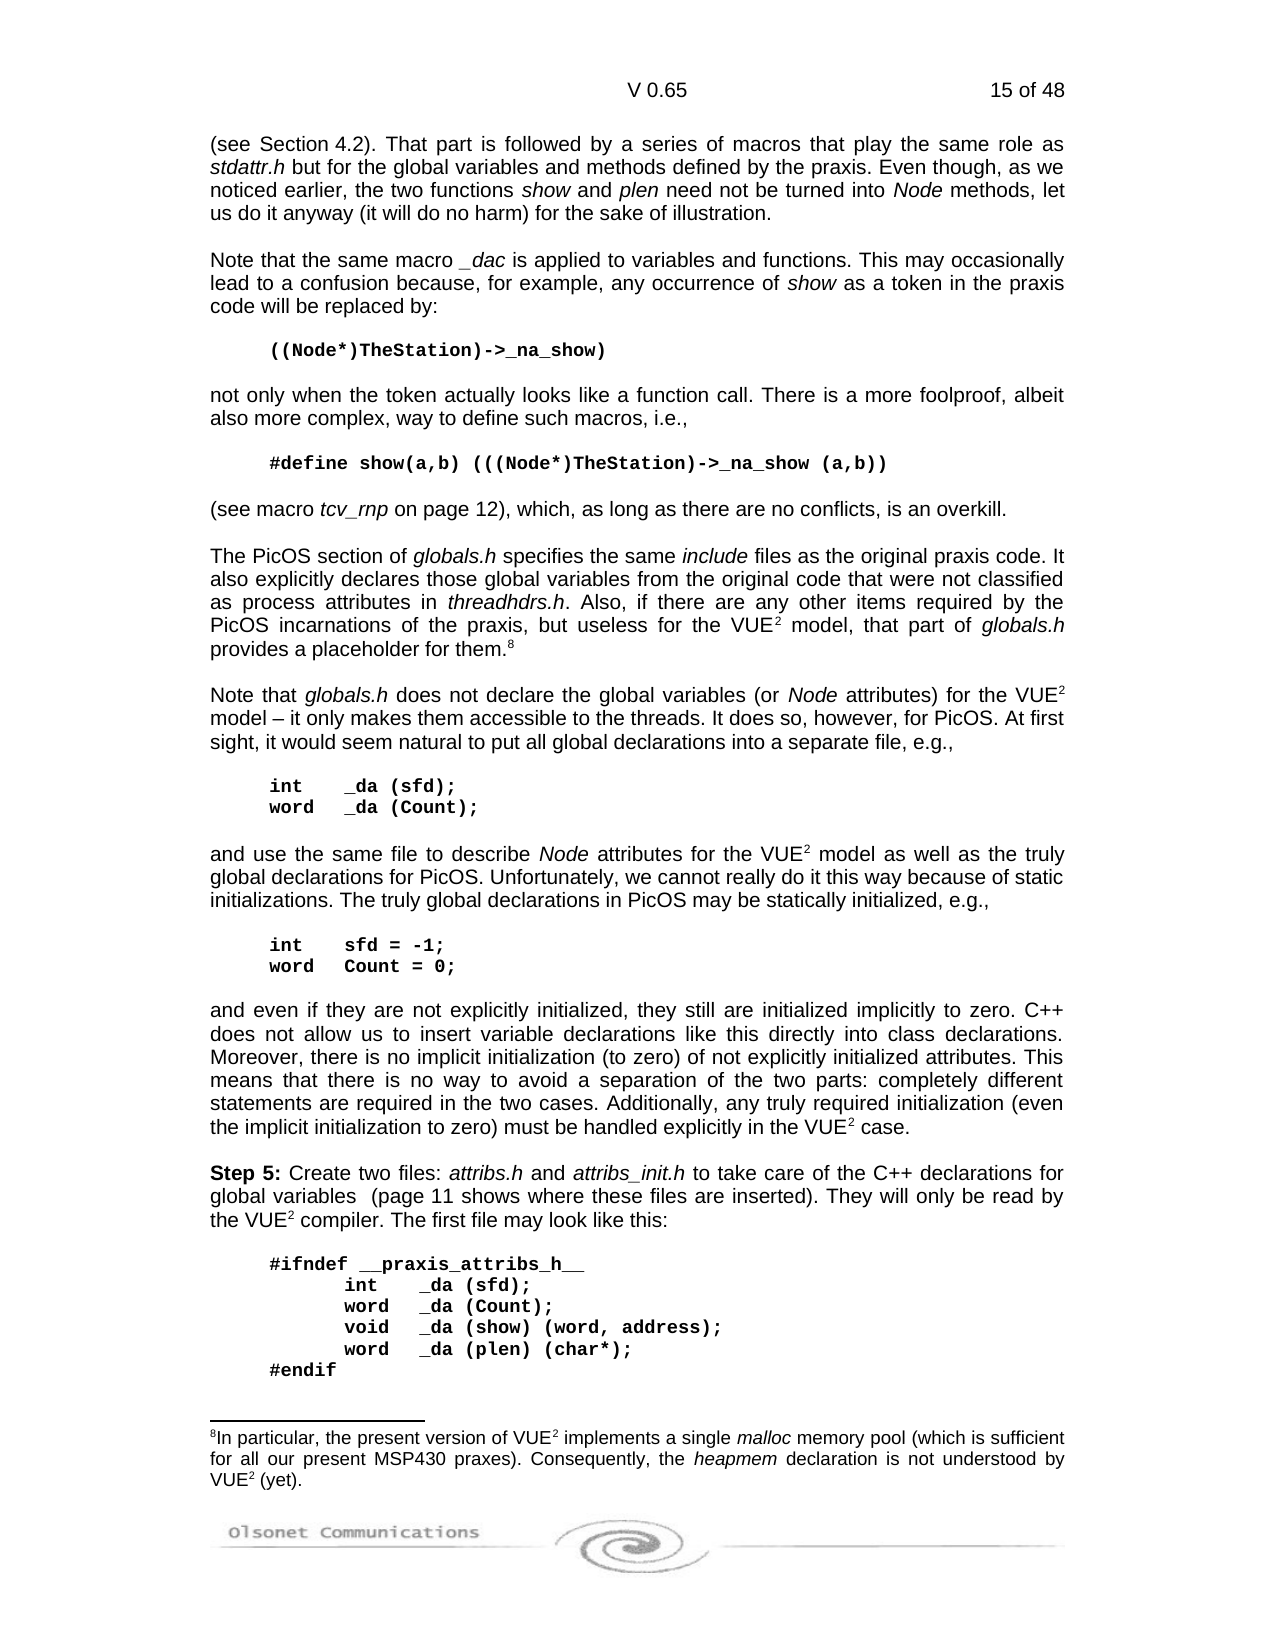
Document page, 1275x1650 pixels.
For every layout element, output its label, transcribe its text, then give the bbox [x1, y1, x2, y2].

text and use the same file to describe Node attributes for the VUE2 model as well as the truly global declarations for PicOS. Unfortunately, we cannot really do it this way because of static initializations. The truly global declarations in PicOS may be statically initialized, e.g., [210, 842, 1065, 912]
text ((Node*)TheStation)->_na_show) [269, 341, 1065, 362]
text word _da (Count); [269, 798, 1065, 819]
text and even if they are not explicitly initialized, they still are initialized implicitly to zero. C++ does not allow us to insert variable declarations like this directly into class declarations. Moreover, there is no implicit initialization (to zero) of not explicitly initialized attributes. This means that there is no way to avoid a separation of the two parts: completely different statements are required in the two cases. Additionally, any truly required initialization (even the implicit initialization to zero) must be handled explicitly in the VUE2 case. [210, 999, 1065, 1138]
text int _da (sfd); [269, 777, 1065, 798]
text not only when the token actually looks like a function call. There is a more foolproof, albeit also more complex, way to define such macros, i.e., [210, 384, 1065, 430]
text Step 5: Create two files: attribs.h and attribs_init.h to take care of the C++ declarations for global variables (page 11 shows where these files are inserted). They will only be read by the VUE2 compiler. The first file may look like this: [210, 1162, 1065, 1231]
text #ifndef __praxis_attribs_h__ [269, 1254, 1065, 1276]
text The PicOS section of globals.h specifies the same include files as the original praxis code. It also explicitly declares those global variables from the original code that were not classified as process attributes in threadhdrs.h. Also, if there are any other items required by the PicOS incarnations of the praxis, but useless for the VUE2 model, that part of globals.h provides a placeholder for them. [210, 544, 1065, 661]
text (see Section 4.2). That part is followed by a series of macros that play the same role as stdattr.h but for the global variables and methods defined by the praxis. Even though, as we noticed earlier, the two functions show and plen need not be turned into Node methods, let us do it anyway (it will do no harm) for the sake of illustration. [210, 132, 1065, 225]
picture [210, 1504, 1065, 1596]
text int _da (sfd); [269, 1276, 1065, 1297]
text word _da (Count); [269, 1297, 1065, 1318]
text Note that globals.h does not declare the global variables (or Node attributes) for the VUE2 model – it only makes them accessible to the threads. It does so, however, for PicOS. At first sight, it would seem natural to put all global declarations into a separate file, e.g., [210, 684, 1065, 753]
text (see macro tcv_rnp on page 12), which, as long as there are no conflicts, is an overkill. [210, 498, 1065, 521]
text int sfd = -1; [269, 935, 1065, 957]
text word Count = 0; [269, 957, 1065, 978]
text void _da (show) (word, address); [269, 1318, 1065, 1339]
text In particular, the present version of VUE2 implements a single malloc memory pool (which is sufficient for all our present MSP430 praxes). Consequently, the heapmem declaration is not understood by VUE2 (yet). [210, 1427, 1065, 1490]
text #endif [269, 1361, 1065, 1382]
text Note that the same macro _dac is applied to variables and functions. This may occasionally lead to a confusion because, for example, any occurrence of show as a token in the praxis code will be replaced by: [210, 248, 1065, 318]
text #define show(a,b) (((Node*)TheStation)->_na_show (a,b)) [269, 453, 1065, 475]
text word _da (plen) (char*); [269, 1339, 1065, 1361]
